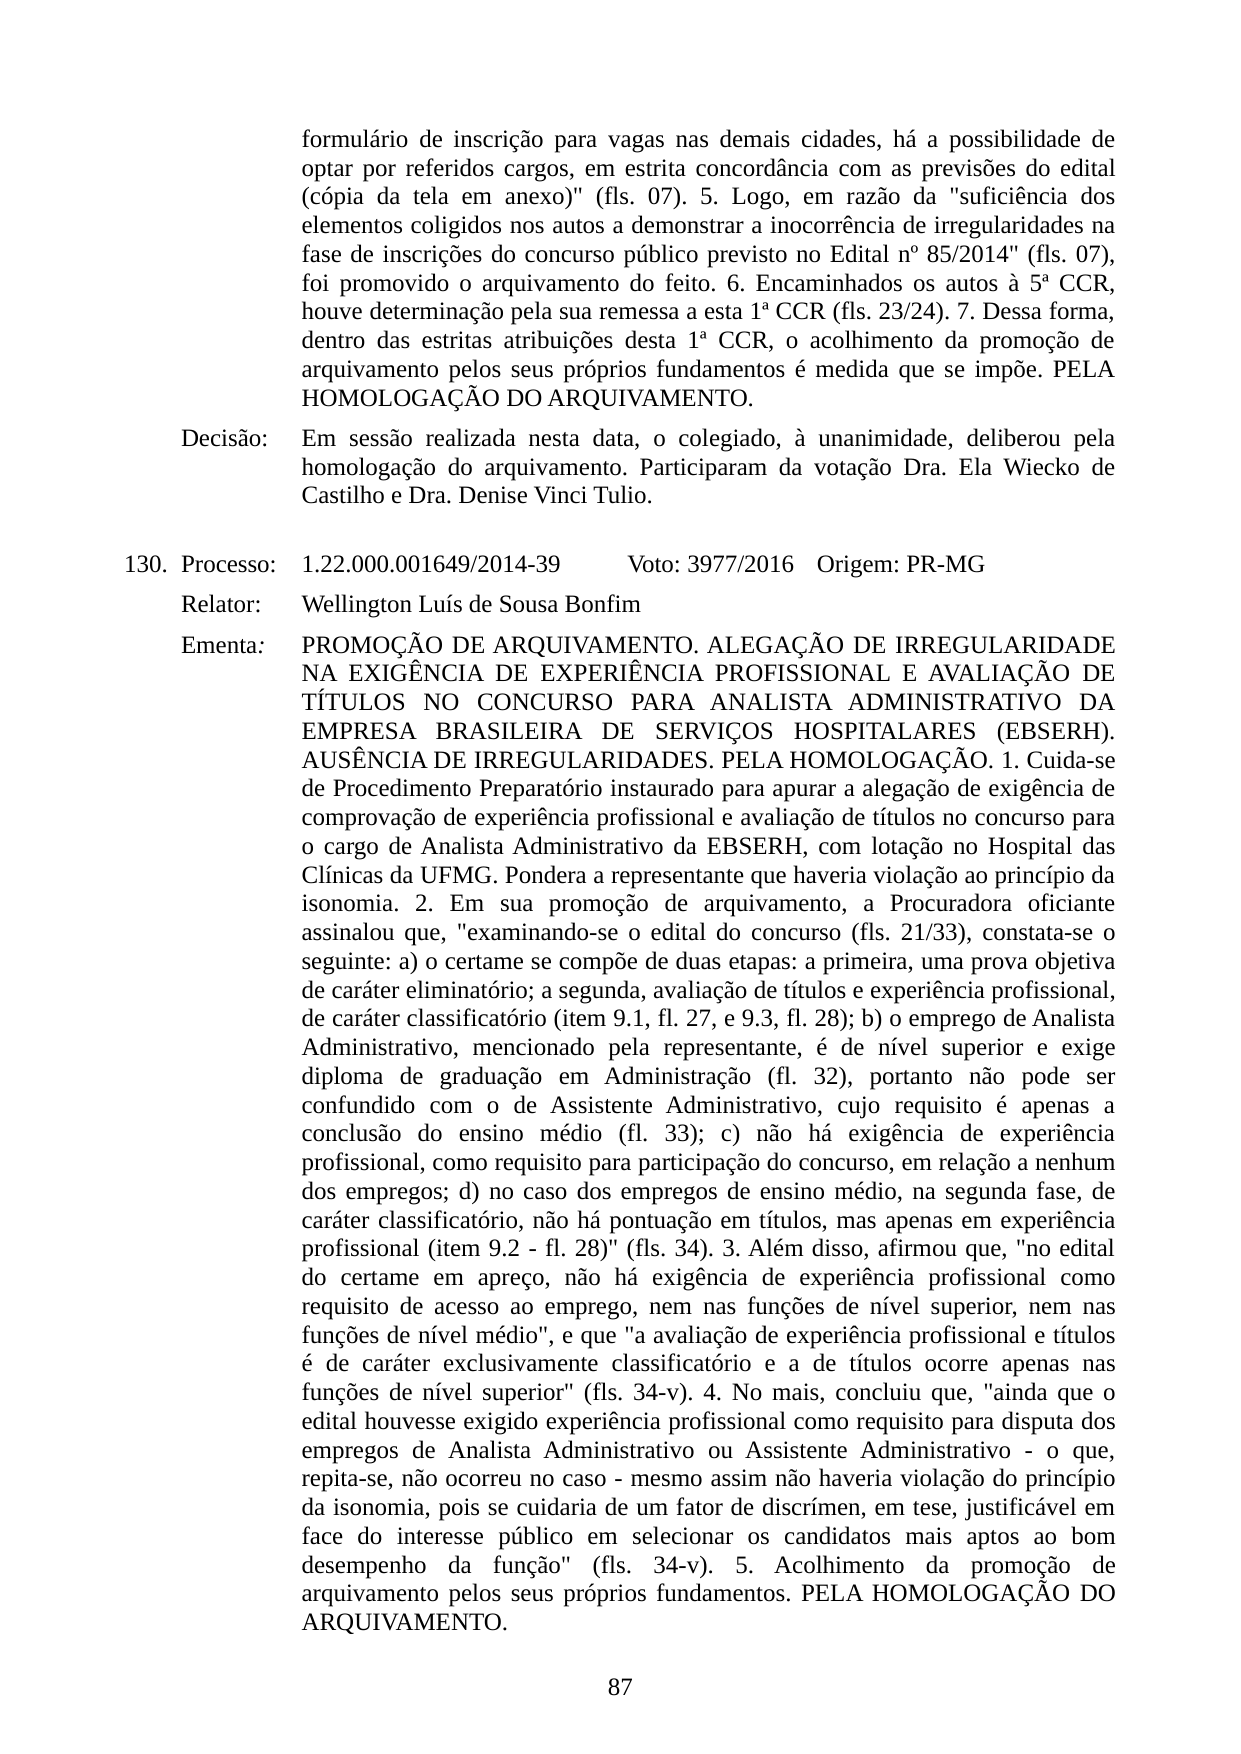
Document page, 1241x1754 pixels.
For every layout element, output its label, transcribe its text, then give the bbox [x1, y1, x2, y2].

table_cell [175, 118, 296, 417]
table_header Origem: PR-MG [811, 544, 1122, 584]
table_cell Relator: [175, 584, 296, 624]
table_cell [118, 417, 175, 515]
table_cell PROMOÇÃO DE ARQUIVAMENTO. ALEGAÇÃO DE IRREGULARIDADE NA EXIGÊNCIA DE EXPERIÊNCIA PROFISSIONAL E AVALIAÇÃO DE TÍTULOS NO CONCURSO PARA ANALISTA ADMINISTRATIVO DA EMPRESA BRASILEIRA DE SERVIÇOS HOSPITALARES (EBSERH). AUSÊNCIA DE IRREGULARIDADES. PELA HOMOLOGAÇÃO. 1. Cuida-se de Procedimento Preparatório instaurado para apurar a alegação de exigência de comprovação de experiência profissional e avaliação de títulos no concurso para o cargo de Analista Administrativo da EBSERH, com lotação no Hospital das Clínicas da UFMG. Pondera a representante que haveria violação ao princípio da isonomia. 2. Em sua promoção de arquivamento, a Procuradora oficiante assinalou que, "examinando-se o edital do concurso (fls. 21/33), constata-se o seguinte: a) o certame se compõe de duas etapas: a primeira, uma prova objetiva de caráter eliminatório; a segunda, avaliação de títulos e experiência profissional, de caráter classificatório (item 9.1, fl. 27, e 9.3, fl. 28); b) o emprego de Analista Administrativo, mencionado pela representante, é de nível superior e exige diploma de graduação em Administração (fl. 32), portanto não pode ser confundido com o de Assistente Administrativo, cujo requisito é apenas a conclusão do ensino médio (fl. 33); c) não há exigência de experiência profissional, como requisito para participação do concurso, em relação a nenhum dos empregos; d) no caso dos empregos de ensino médio, na segunda fase, de caráter classificatório, não há pontuação em títulos, mas apenas em experiência profissional (item 9.2 - fl. 28)" (fls. 34). 3. Além disso, afirmou que, "no edital do certame em apreço, não há exigência de experiência profissional como requisito de acesso ao emprego, nem nas funções de nível superior, nem nas funções de nível médio", e que "a avaliação de experiência profissional e títulos é de caráter exclusivamente classificatório e a de títulos ocorre apenas nas funções de nível superior" (fls. 34-v). 4. No mais, concluiu que, "ainda que o edital houvesse exigido experiência profissional como requisito para disputa dos empregos de Analista Administrativo ou Assistente Administrativo - o que, repita-se, não ocorreu no caso - mesmo assim não haveria violação do princípio da isonomia, pois se cuidaria de um fator de discrímen, em tese, justificável em face do interesse público em selecionar os candidatos mais aptos ao bom desempenho da função" (fls. 34-v). 5. Acolhimento da promoção de arquivamento pelos seus próprios fundamentos. PELA HOMOLOGAÇÃO DO ARQUIVAMENTO. [296, 624, 1122, 1642]
table_cell Wellington Luís de Sousa Bonfim [296, 584, 1122, 624]
table_cell [118, 118, 175, 417]
table_cell [118, 584, 175, 624]
table_cell Ementa: [175, 624, 296, 1642]
table_cell Decisão: [175, 417, 296, 515]
table_cell formulário de inscrição para vagas nas demais cidades, há a possibilidade de optar por referidos cargos, em estrita concordância com as previsões do edital (cópia da tela em anexo)" (fls. 07). 5. Logo, em razão da "suficiência dos elementos coligidos nos autos a demonstrar a inocorrência de irregularidades na fase de inscrições do concurso público previsto no Edital nº 85/2014" (fls. 07), foi promovido o arquivamento do feito. 6. Encaminhados os autos à 5ª CCR, houve determinação pela sua remessa a esta 1ª CCR (fls. 23/24). 7. Dessa forma, dentro das estritas atribuições desta 1ª CCR, o acolhimento da promoção de arquivamento pelos seus próprios fundamentos é medida que se impõe. PELA HOMOLOGAÇÃO DO ARQUIVAMENTO. [296, 118, 1122, 417]
table_header Processo: [175, 544, 296, 584]
table_cell [118, 624, 175, 1642]
table_cell Em sessão realizada nesta data, o colegiado, à unanimidade, deliberou pela homologação do arquivamento. Participaram da votação Dra. Ela Wiecko de Castilho e Dra. Denise Vinci Tulio. [296, 417, 1122, 515]
table_header 130. [118, 544, 175, 584]
table_header Voto: 3977/2016 [621, 544, 811, 584]
table_header 1.22.000.001649/2014-39 [296, 544, 621, 584]
